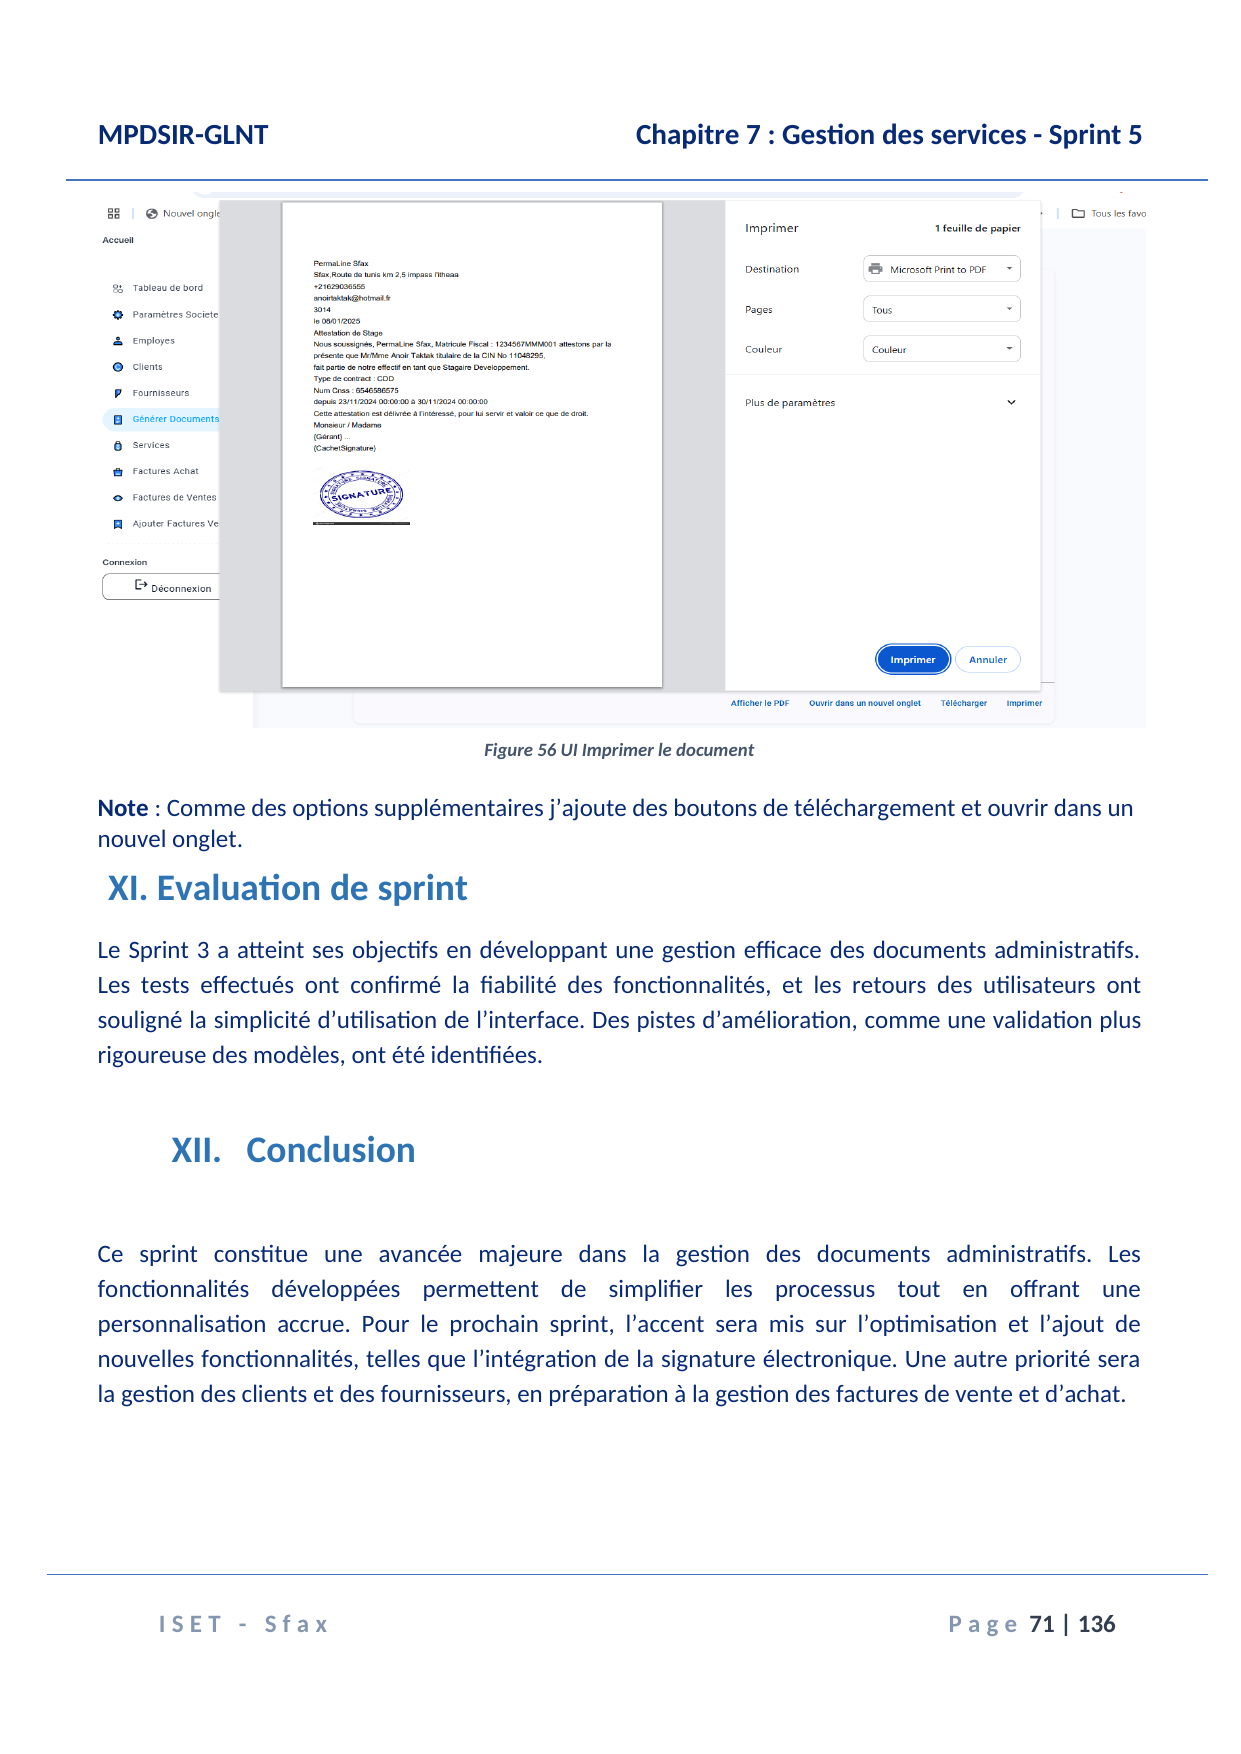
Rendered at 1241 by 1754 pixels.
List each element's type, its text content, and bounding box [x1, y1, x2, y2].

subtitle Conclusion [171, 1126, 1143, 1172]
text Le Sprint 3 a atteint ses objectifs en développant une gestion efficace des documents administratifs. Les tests effectués ont confirmé la fiabilité des fonctionnalités, et les retours des utilisateurs ont souligné la simplicité d’utilisation de l’interface. Des pistes d’amélioration, comme une validation plus rigoureuse des modèles, ont été identifiées. [97, 934, 1143, 1070]
subtitle Evaluation de sprint [108, 864, 1143, 909]
text Note : Comme des options supplémentaires j’ajoute des boutons de téléchargement et ouvrir dans un nouvel onglet. [97, 792, 1143, 853]
text Ce sprint constitue une avancée majeure dans la gestion des documents administratifs. Les fonctionnalités développées permettent de simplifier les processus tout en offrant une personnalisation accrue. Pour le prochain sprint, l’accent sera mis sur l’optimisation et l’ajout de nouvelles fonctionnalités, telles que l’intégration de la signature électronique. Une autre priorité sera la gestion des clients et des fournisseurs, en préparation à la gestion des factures de vente et d’achat. [97, 1238, 1143, 1408]
text Figure 56 UI Imprimer le document [97, 738, 1143, 761]
